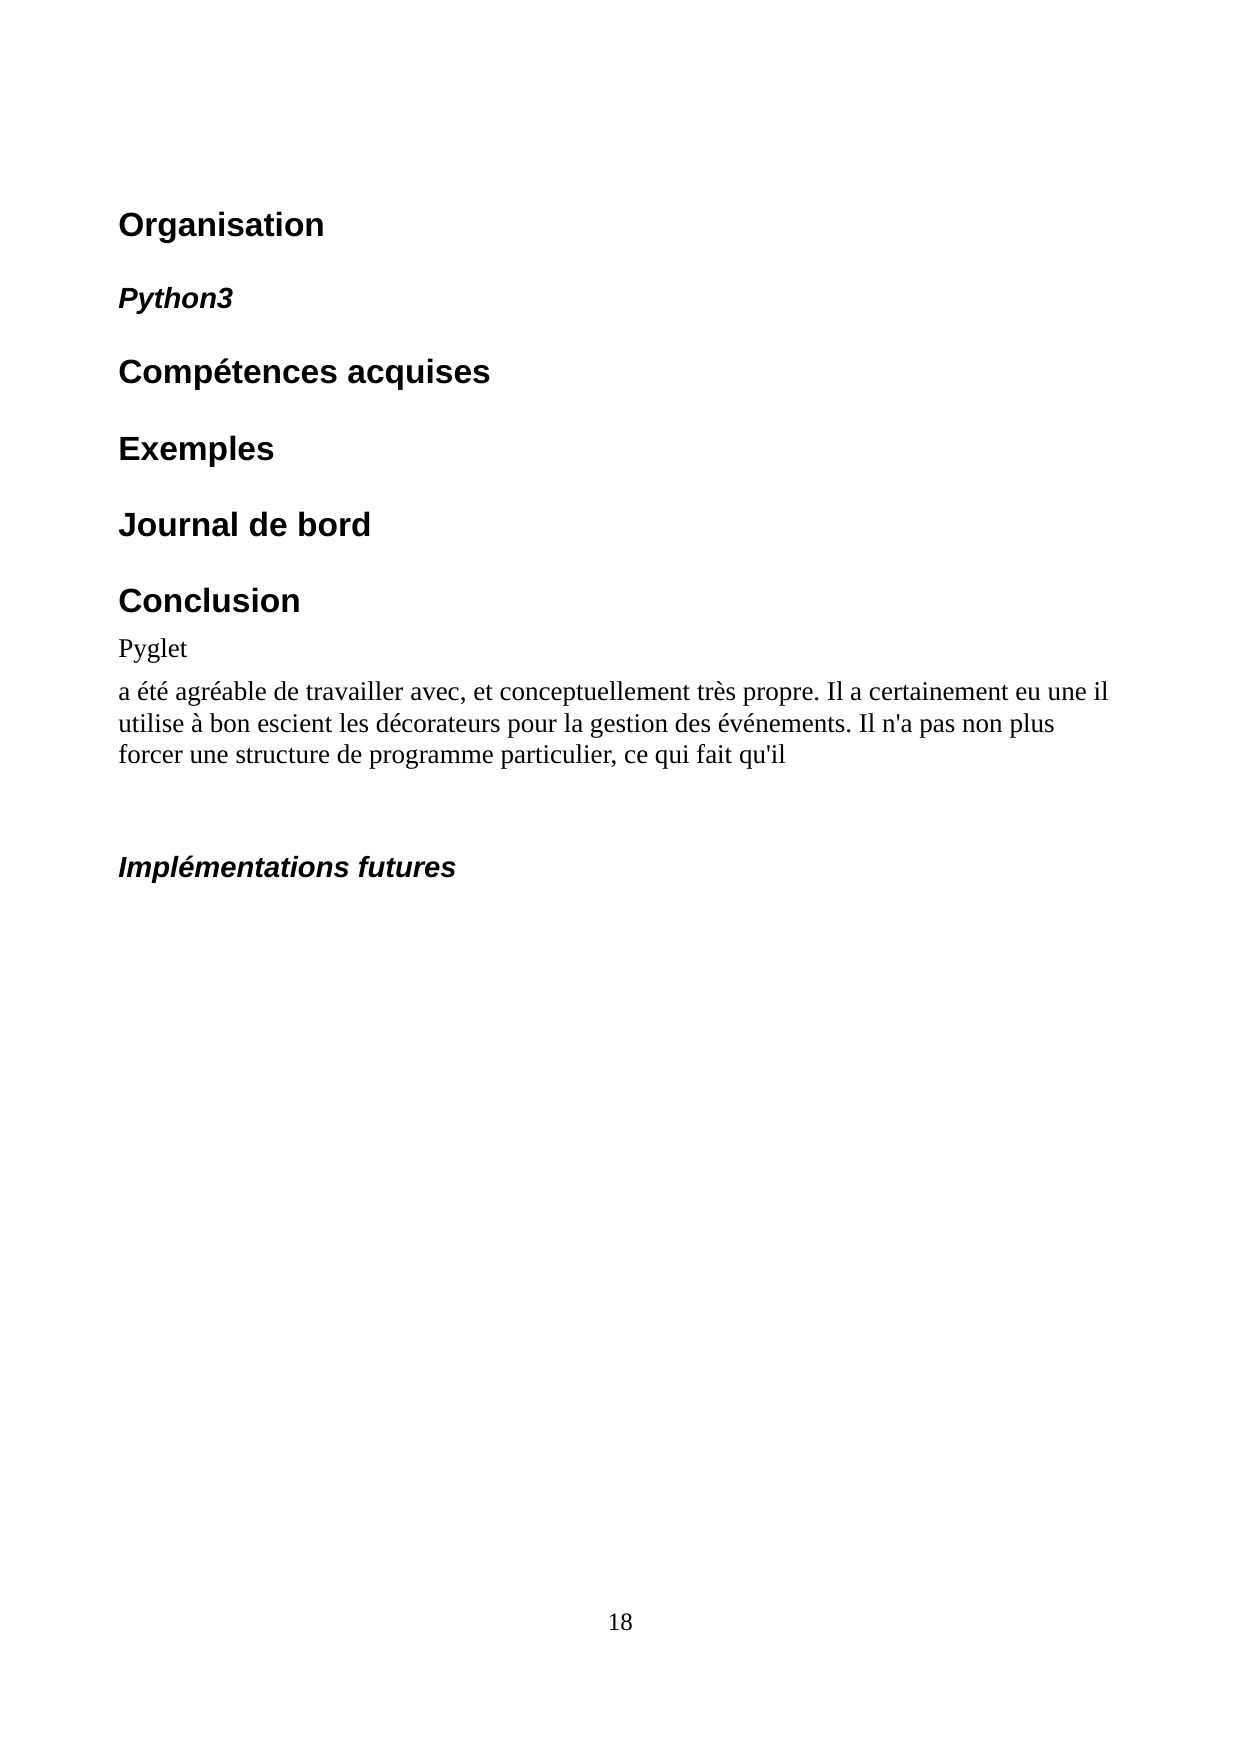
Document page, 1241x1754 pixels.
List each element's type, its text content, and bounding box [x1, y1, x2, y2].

subtitle Conclusion [118, 581, 1122, 619]
text a été agréable de travailler avec, et conceptuellement très propre. Il a certainement eu une il utilise à bon escient les décorateurs pour la gestion des événements. Il n'a pas non plus forcer une structure de programme particulier, ce qui fait qu'il [118, 676, 1122, 769]
subtitle Python3 [118, 281, 1122, 315]
subtitle Journal de bord [118, 504, 1122, 543]
subtitle Compétences acquises [118, 352, 1122, 391]
subtitle Implémentations futures [118, 850, 1122, 884]
text Pyglet [118, 632, 1122, 663]
subtitle Exemples [118, 428, 1122, 467]
subtitle Organisation [118, 205, 1122, 244]
